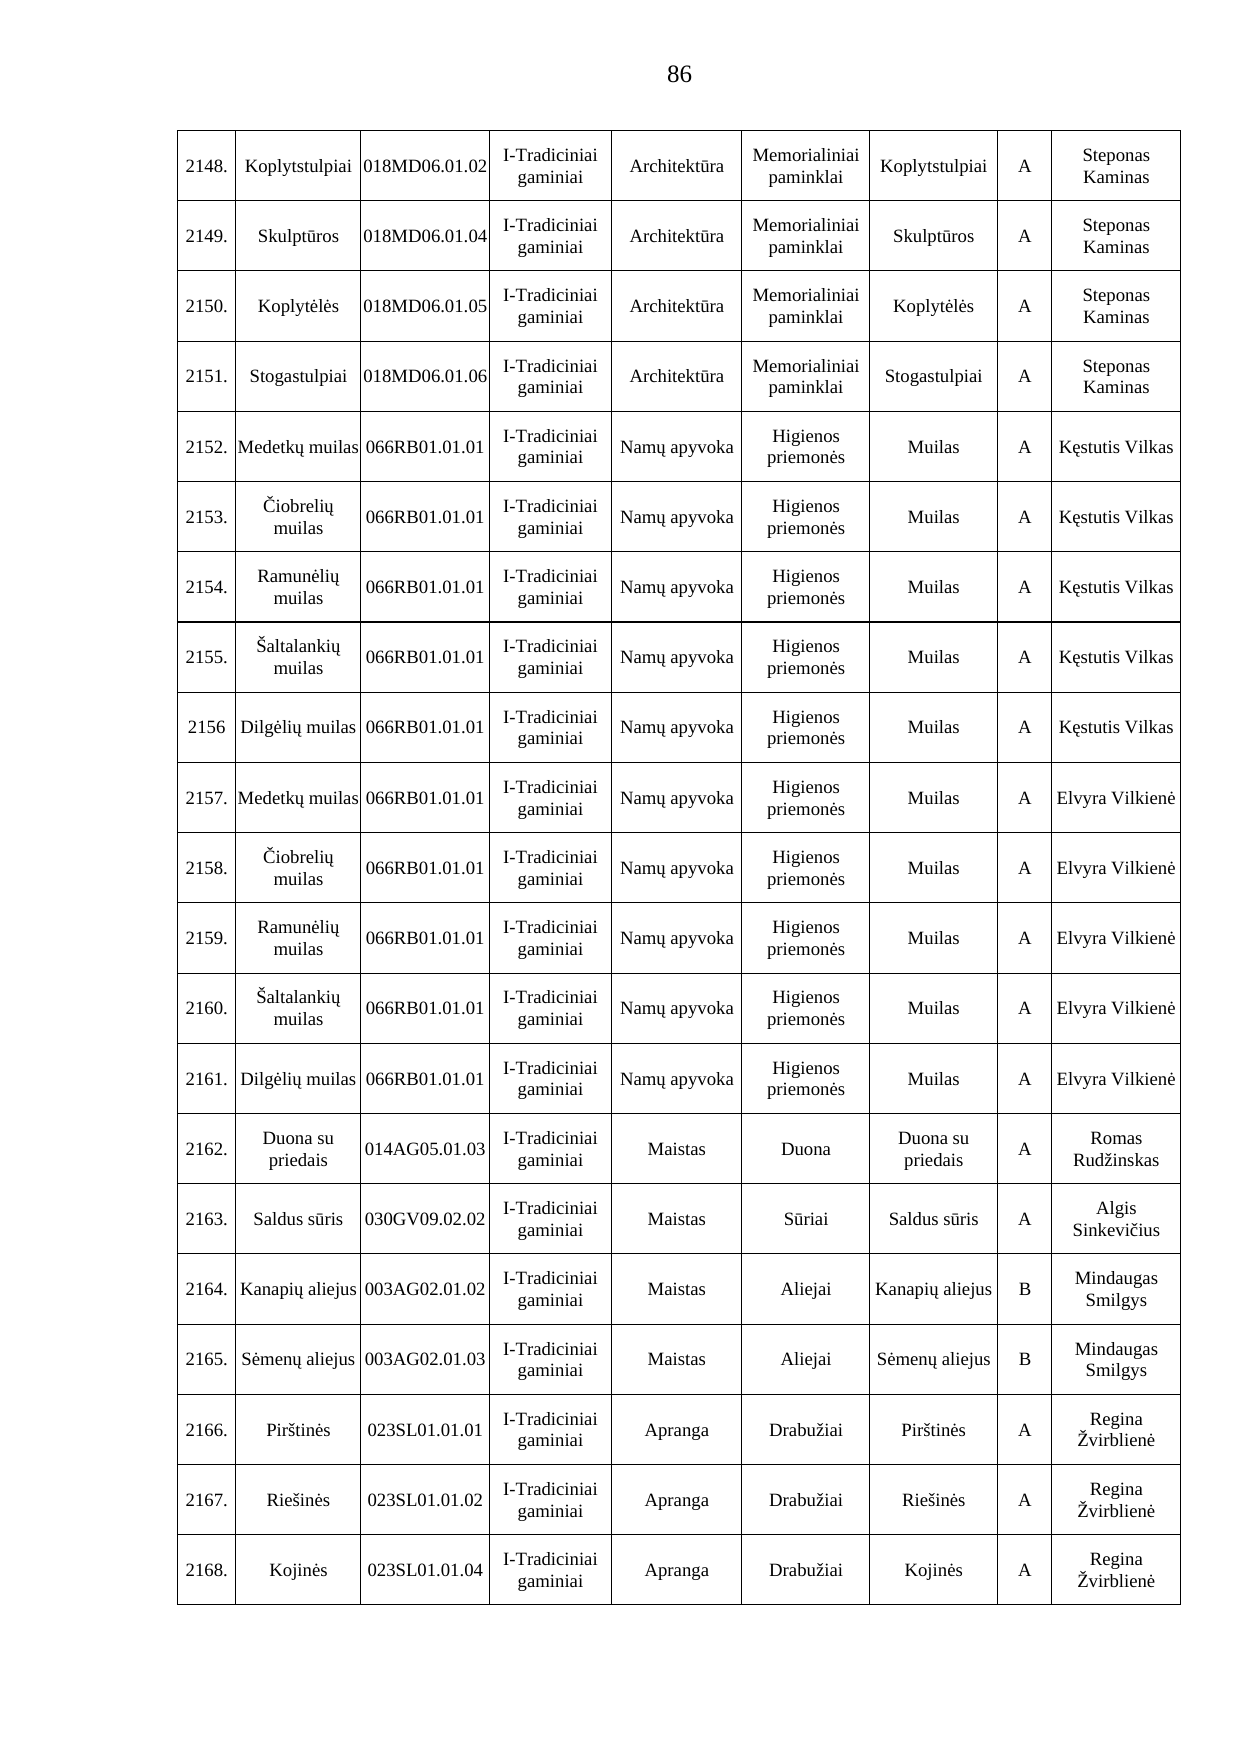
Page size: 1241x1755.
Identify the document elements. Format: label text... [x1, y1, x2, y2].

table_cell 2150. [178, 271, 235, 341]
table_cell Higienos priemonės [742, 412, 869, 481]
table_cell 2157. [178, 763, 235, 832]
table_cell Aliejai [742, 1325, 869, 1394]
table_cell Drabužiai [742, 1535, 869, 1604]
table_cell Muilas [870, 763, 997, 832]
table_cell A [998, 833, 1051, 902]
table_cell A [998, 763, 1051, 832]
table_cell 066RB01.01.01 [361, 1044, 489, 1113]
table_cell Maistas [612, 1325, 741, 1394]
table_cell A [998, 1465, 1051, 1534]
table_cell A [998, 693, 1051, 762]
table_cell Šaltalankių muilas [236, 974, 360, 1043]
table_cell A [998, 552, 1051, 621]
table_cell Steponas Kaminas [1052, 201, 1180, 270]
table_cell 066RB01.01.01 [361, 974, 489, 1043]
table_cell Elvyra Vilkienė [1052, 763, 1180, 832]
table_cell 018MD06.01.02 [361, 131, 489, 200]
table_cell 2161. [178, 1044, 235, 1113]
table_cell I-Tradiciniai gaminiai [490, 412, 611, 481]
table_cell 2149. [178, 201, 235, 270]
table_cell Memorialiniai paminklai [742, 271, 869, 341]
table_cell Dilgėlių muilas [236, 1044, 360, 1113]
table_cell 2148. [178, 131, 235, 200]
table_cell Skulptūros [236, 201, 360, 270]
table_cell Stogastulpiai [870, 342, 997, 411]
table_cell Muilas [870, 552, 997, 621]
table_cell I-Tradiciniai gaminiai [490, 1535, 611, 1604]
table_cell A [998, 974, 1051, 1043]
table_cell 066RB01.01.01 [361, 693, 489, 762]
table_cell Kęstutis Vilkas [1052, 552, 1180, 621]
table_cell I-Tradiciniai gaminiai [490, 131, 611, 200]
table_cell Muilas [870, 903, 997, 972]
table_cell Stogastulpiai [236, 342, 360, 411]
table_cell Apranga [612, 1465, 741, 1534]
table_cell Apranga [612, 1535, 741, 1604]
table_cell Higienos priemonės [742, 1044, 869, 1113]
table_cell A [998, 482, 1051, 551]
table_cell I-Tradiciniai gaminiai [490, 482, 611, 551]
table_cell Regina Žvirblienė [1052, 1465, 1180, 1534]
table_cell 2166. [178, 1395, 235, 1464]
table_cell Medetkų muilas [236, 763, 360, 832]
table_cell Riešinės [870, 1465, 997, 1534]
table_cell Kanapių aliejus [870, 1254, 997, 1323]
table_cell 2159. [178, 903, 235, 972]
table_cell Elvyra Vilkienė [1052, 974, 1180, 1043]
table_cell Aliejai [742, 1254, 869, 1323]
table_cell Muilas [870, 833, 997, 902]
table_cell A [998, 623, 1051, 692]
table_cell A [998, 903, 1051, 972]
table_cell Higienos priemonės [742, 903, 869, 972]
table_cell Ramunėlių muilas [236, 903, 360, 972]
table_cell I-Tradiciniai gaminiai [490, 1254, 611, 1323]
table_cell Kęstutis Vilkas [1052, 482, 1180, 551]
table_cell Sėmenų aliejus [870, 1325, 997, 1394]
table_cell Kanapių aliejus [236, 1254, 360, 1323]
table_cell I-Tradiciniai gaminiai [490, 1395, 611, 1464]
table_cell 066RB01.01.01 [361, 623, 489, 692]
table_cell 2165. [178, 1325, 235, 1394]
table_cell Muilas [870, 1044, 997, 1113]
table_cell Čiobrelių muilas [236, 482, 360, 551]
table_cell Regina Žvirblienė [1052, 1535, 1180, 1604]
table_cell Kęstutis Vilkas [1052, 623, 1180, 692]
table_cell Pirštinės [870, 1395, 997, 1464]
table_cell Koplytstulpiai [870, 131, 997, 200]
table_cell Dilgėlių muilas [236, 693, 360, 762]
table_cell Steponas Kaminas [1052, 271, 1180, 341]
table_cell 066RB01.01.01 [361, 763, 489, 832]
table_cell 2158. [178, 833, 235, 902]
table_cell Architektūra [612, 201, 741, 270]
table_cell I-Tradiciniai gaminiai [490, 1184, 611, 1253]
table_cell I-Tradiciniai gaminiai [490, 833, 611, 902]
table_cell 2162. [178, 1114, 235, 1183]
table_cell 2163. [178, 1184, 235, 1253]
table_cell 018MD06.01.04 [361, 201, 489, 270]
table_cell Namų apyvoka [612, 833, 741, 902]
table_cell 2164. [178, 1254, 235, 1323]
table_cell 066RB01.01.01 [361, 552, 489, 621]
table_cell Apranga [612, 1395, 741, 1464]
table_cell I-Tradiciniai gaminiai [490, 1465, 611, 1534]
table_cell A [998, 1114, 1051, 1183]
table_cell A [998, 1184, 1051, 1253]
table_cell I-Tradiciniai gaminiai [490, 271, 611, 341]
table_cell 2152. [178, 412, 235, 481]
table_cell Namų apyvoka [612, 623, 741, 692]
table_cell 066RB01.01.01 [361, 903, 489, 972]
table_cell A [998, 1395, 1051, 1464]
table_cell Muilas [870, 623, 997, 692]
table_cell 023SL01.01.01 [361, 1395, 489, 1464]
table_cell A [998, 1044, 1051, 1113]
table_cell Maistas [612, 1184, 741, 1253]
table_cell Muilas [870, 482, 997, 551]
table_cell 2154. [178, 552, 235, 621]
table_cell Duona su priedais [870, 1114, 997, 1183]
table_cell Elvyra Vilkienė [1052, 1044, 1180, 1113]
table_cell Steponas Kaminas [1052, 342, 1180, 411]
table_cell A [998, 1535, 1051, 1604]
table_cell Koplytstulpiai [236, 131, 360, 200]
table_cell Namų apyvoka [612, 1044, 741, 1113]
table_cell Namų apyvoka [612, 412, 741, 481]
table_cell 2155. [178, 623, 235, 692]
table_cell Kęstutis Vilkas [1052, 412, 1180, 481]
table_cell 003AG02.01.03 [361, 1325, 489, 1394]
table_cell Elvyra Vilkienė [1052, 903, 1180, 972]
table_cell Medetkų muilas [236, 412, 360, 481]
table_cell Skulptūros [870, 201, 997, 270]
table_cell I-Tradiciniai gaminiai [490, 552, 611, 621]
table_cell Sūriai [742, 1184, 869, 1253]
table_cell Koplytėlės [870, 271, 997, 341]
table_cell I-Tradiciniai gaminiai [490, 974, 611, 1043]
table_cell I-Tradiciniai gaminiai [490, 342, 611, 411]
table_cell Namų apyvoka [612, 903, 741, 972]
table_cell A [998, 412, 1051, 481]
table_cell Čiobrelių muilas [236, 833, 360, 902]
table_cell 2167. [178, 1465, 235, 1534]
table_cell Drabužiai [742, 1395, 869, 1464]
table_cell 2151. [178, 342, 235, 411]
table_cell Namų apyvoka [612, 482, 741, 551]
table_cell I-Tradiciniai gaminiai [490, 1325, 611, 1394]
table_cell 2153. [178, 482, 235, 551]
table_cell Romas Rudžinskas [1052, 1114, 1180, 1183]
table_cell Higienos priemonės [742, 974, 869, 1043]
table_cell Kęstutis Vilkas [1052, 693, 1180, 762]
table_cell A [998, 201, 1051, 270]
table_cell Higienos priemonės [742, 833, 869, 902]
table_cell Algis Sinkevičius [1052, 1184, 1180, 1253]
table_cell 003AG02.01.02 [361, 1254, 489, 1323]
table_cell Namų apyvoka [612, 552, 741, 621]
table_cell I-Tradiciniai gaminiai [490, 1114, 611, 1183]
table_cell 2160. [178, 974, 235, 1043]
table_cell Riešinės [236, 1465, 360, 1534]
table_cell 023SL01.01.02 [361, 1465, 489, 1534]
table_cell A [998, 271, 1051, 341]
table_cell Steponas Kaminas [1052, 131, 1180, 200]
table_cell Sėmenų aliejus [236, 1325, 360, 1394]
table_cell B [998, 1254, 1051, 1323]
table_cell Memorialiniai paminklai [742, 131, 869, 200]
table_cell Saldus sūris [870, 1184, 997, 1253]
table_cell A [998, 131, 1051, 200]
table_cell Regina Žvirblienė [1052, 1395, 1180, 1464]
table_cell Elvyra Vilkienė [1052, 833, 1180, 902]
table_cell 066RB01.01.01 [361, 833, 489, 902]
table_cell Kojinės [236, 1535, 360, 1604]
table_cell Duona su priedais [236, 1114, 360, 1183]
table_cell Architektūra [612, 131, 741, 200]
table_cell 066RB01.01.01 [361, 412, 489, 481]
table_cell Maistas [612, 1114, 741, 1183]
table_cell 018MD06.01.05 [361, 271, 489, 341]
table_cell Saldus sūris [236, 1184, 360, 1253]
table_cell I-Tradiciniai gaminiai [490, 201, 611, 270]
table_cell B [998, 1325, 1051, 1394]
table_cell 018MD06.01.06 [361, 342, 489, 411]
table_cell Koplytėlės [236, 271, 360, 341]
table_cell 2156 [178, 693, 235, 762]
table_cell Kojinės [870, 1535, 997, 1604]
table_cell Muilas [870, 693, 997, 762]
table_cell 066RB01.01.01 [361, 482, 489, 551]
table_cell Ramunėlių muilas [236, 552, 360, 621]
table_cell 2168. [178, 1535, 235, 1604]
table_cell I-Tradiciniai gaminiai [490, 1044, 611, 1113]
table_cell Muilas [870, 974, 997, 1043]
table_cell I-Tradiciniai gaminiai [490, 693, 611, 762]
table_cell Drabužiai [742, 1465, 869, 1534]
table_cell Higienos priemonės [742, 552, 869, 621]
table_cell I-Tradiciniai gaminiai [490, 763, 611, 832]
table_cell Architektūra [612, 342, 741, 411]
table_cell Namų apyvoka [612, 693, 741, 762]
table_cell Higienos priemonės [742, 623, 869, 692]
table_cell Memorialiniai paminklai [742, 201, 869, 270]
table_cell Namų apyvoka [612, 974, 741, 1043]
table_cell Higienos priemonės [742, 763, 869, 832]
table_cell Higienos priemonės [742, 693, 869, 762]
table_cell Memorialiniai paminklai [742, 342, 869, 411]
table_cell 014AG05.01.03 [361, 1114, 489, 1183]
table_cell Šaltalankių muilas [236, 623, 360, 692]
table_cell Mindaugas Smilgys [1052, 1254, 1180, 1323]
table_cell I-Tradiciniai gaminiai [490, 903, 611, 972]
table_cell Maistas [612, 1254, 741, 1323]
table_cell A [998, 342, 1051, 411]
table_cell 030GV09.02.02 [361, 1184, 489, 1253]
table_cell Pirštinės [236, 1395, 360, 1464]
table_cell I-Tradiciniai gaminiai [490, 623, 611, 692]
table_cell Muilas [870, 412, 997, 481]
table_cell Mindaugas Smilgys [1052, 1325, 1180, 1394]
table_cell Higienos priemonės [742, 482, 869, 551]
table_cell 023SL01.01.04 [361, 1535, 489, 1604]
table_cell Duona [742, 1114, 869, 1183]
table_cell Namų apyvoka [612, 763, 741, 832]
table_cell Architektūra [612, 271, 741, 341]
